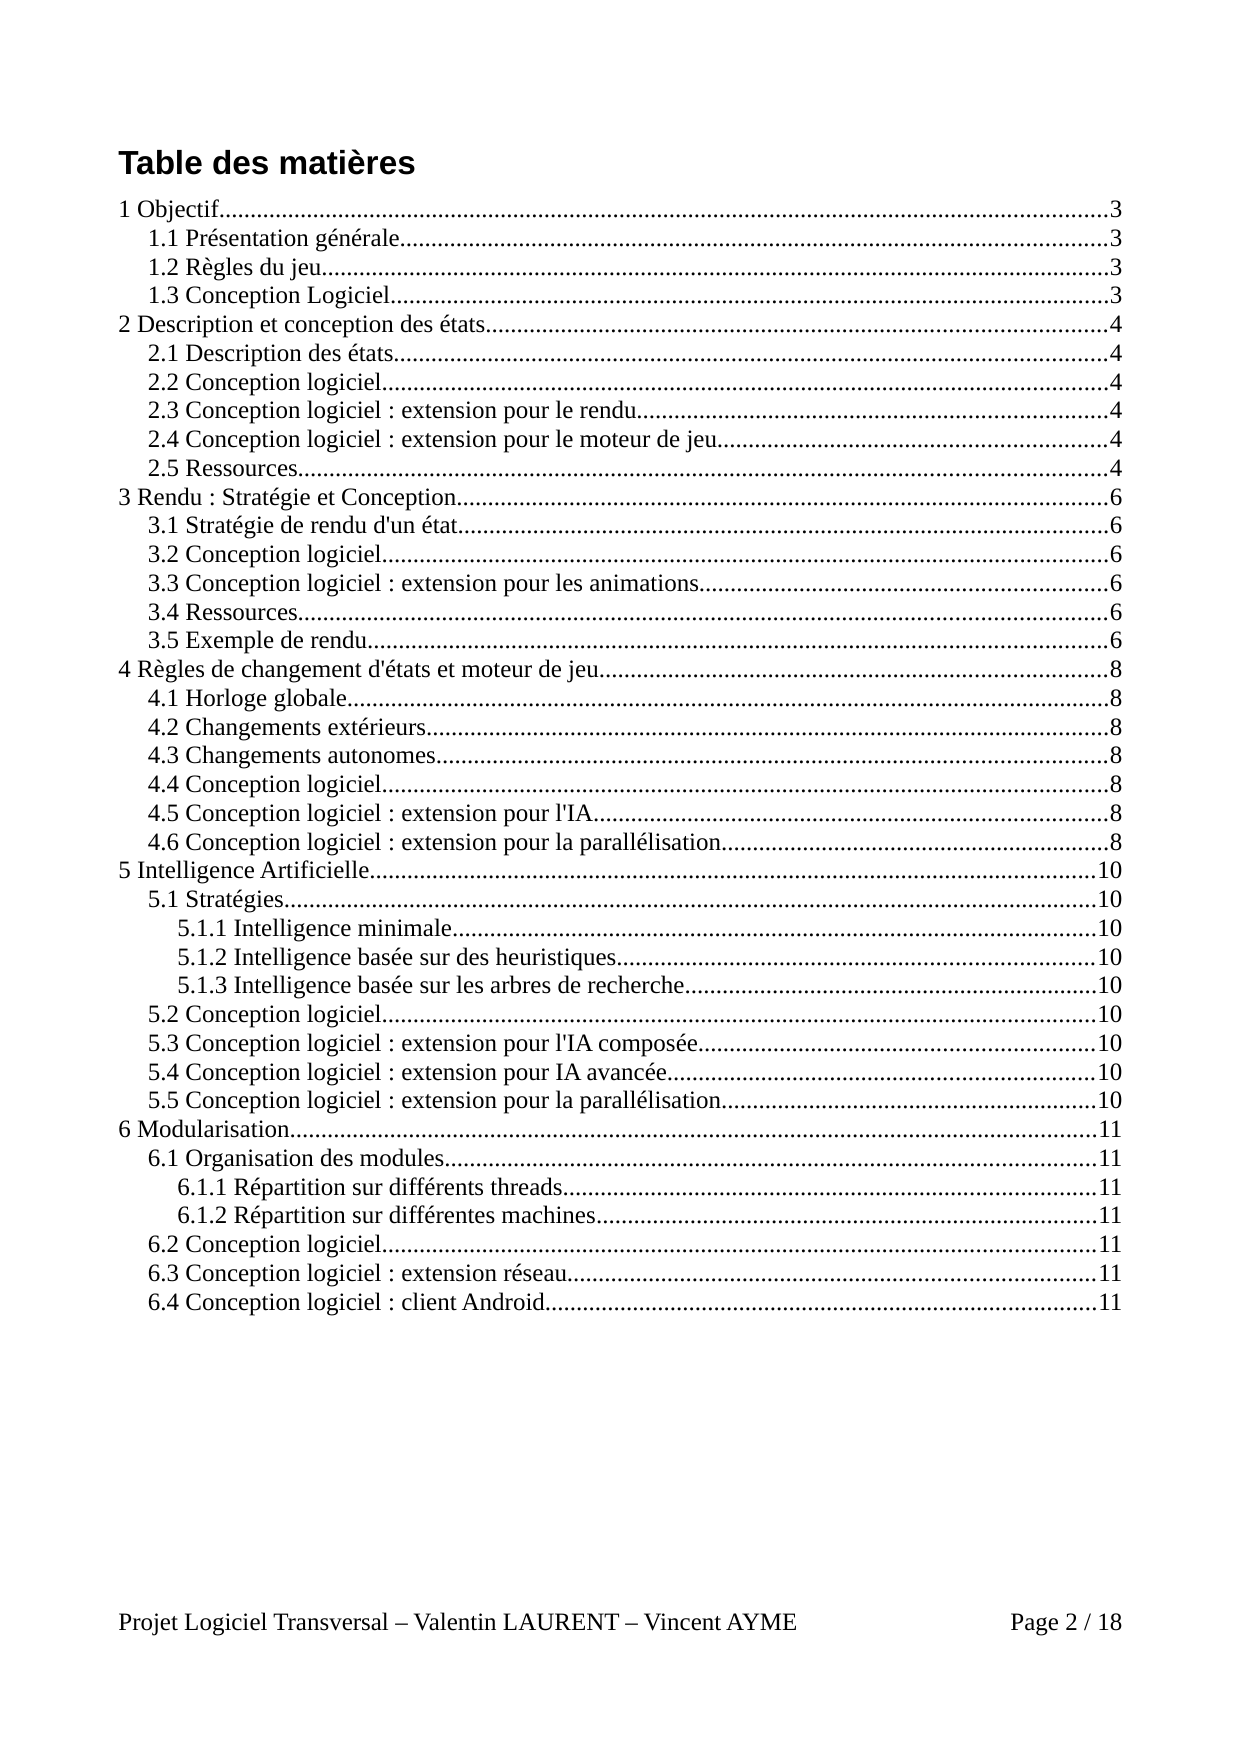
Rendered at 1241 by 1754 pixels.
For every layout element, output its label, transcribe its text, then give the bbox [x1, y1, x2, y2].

text 3.3 Conception logiciel : extension pour les animations 6 [148, 568, 1122, 597]
text 5.1.2 Intelligence basée sur des heuristiques 10 [177, 942, 1122, 970]
text 3.2 Conception logiciel 6 [148, 539, 1122, 568]
text 4.2 Changements extérieurs 8 [148, 712, 1122, 740]
text 5.5 Conception logiciel : extension pour la parallélisation 10 [148, 1085, 1122, 1114]
text 4 Règles de changement d'états et moteur de jeu 8 [118, 654, 1122, 683]
text 3.4 Ressources 6 [148, 597, 1122, 625]
text 6.1.2 Répartition sur différentes machines 11 [177, 1200, 1122, 1229]
text 3 Rendu : Stratégie et Conception 6 [118, 482, 1122, 510]
text 6.4 Conception logiciel : client Android 11 [148, 1287, 1122, 1315]
text 1.1 Présentation générale 3 [148, 223, 1122, 252]
text 6.3 Conception logiciel : extension réseau 11 [148, 1258, 1122, 1287]
text 5.1.1 Intelligence minimale 10 [177, 913, 1122, 942]
text 5.3 Conception logiciel : extension pour l'IA composée 10 [148, 1028, 1122, 1057]
text 1.2 Règles du jeu 3 [148, 252, 1122, 280]
text 6.1 Organisation des modules 11 [148, 1143, 1122, 1172]
text 1 Objectif 3 [118, 194, 1122, 223]
text 2.2 Conception logiciel 4 [148, 367, 1122, 395]
text 4.6 Conception logiciel : extension pour la parallélisation 8 [148, 827, 1122, 855]
text 2.5 Ressources 4 [148, 453, 1122, 482]
text 5.4 Conception logiciel : extension pour IA avancée 10 [148, 1057, 1122, 1085]
text 3.1 Stratégie de rendu d'un état 6 [148, 510, 1122, 539]
subtitle Table des matières [118, 143, 1122, 182]
text 6 Modularisation 11 [118, 1114, 1122, 1143]
text 4.1 Horloge globale 8 [148, 683, 1122, 712]
text 5.1 Stratégies 10 [148, 884, 1122, 913]
text 5 Intelligence Artificielle 10 [118, 855, 1122, 884]
text 3.5 Exemple de rendu 6 [148, 625, 1122, 654]
text 1.3 Conception Logiciel 3 [148, 280, 1122, 309]
text 2 Description et conception des états 4 [118, 309, 1122, 338]
text 4.5 Conception logiciel : extension pour l'IA 8 [148, 798, 1122, 827]
text 6.2 Conception logiciel 11 [148, 1229, 1122, 1258]
text 2.3 Conception logiciel : extension pour le rendu 4 [148, 395, 1122, 424]
text 2.4 Conception logiciel : extension pour le moteur de jeu 4 [148, 424, 1122, 453]
text 6.1.1 Répartition sur différents threads 11 [177, 1172, 1122, 1200]
text 2.1 Description des états 4 [148, 338, 1122, 367]
text 4.3 Changements autonomes 8 [148, 740, 1122, 769]
text 5.2 Conception logiciel 10 [148, 999, 1122, 1028]
text 4.4 Conception logiciel 8 [148, 769, 1122, 798]
text 5.1.3 Intelligence basée sur les arbres de recherche 10 [177, 970, 1122, 999]
